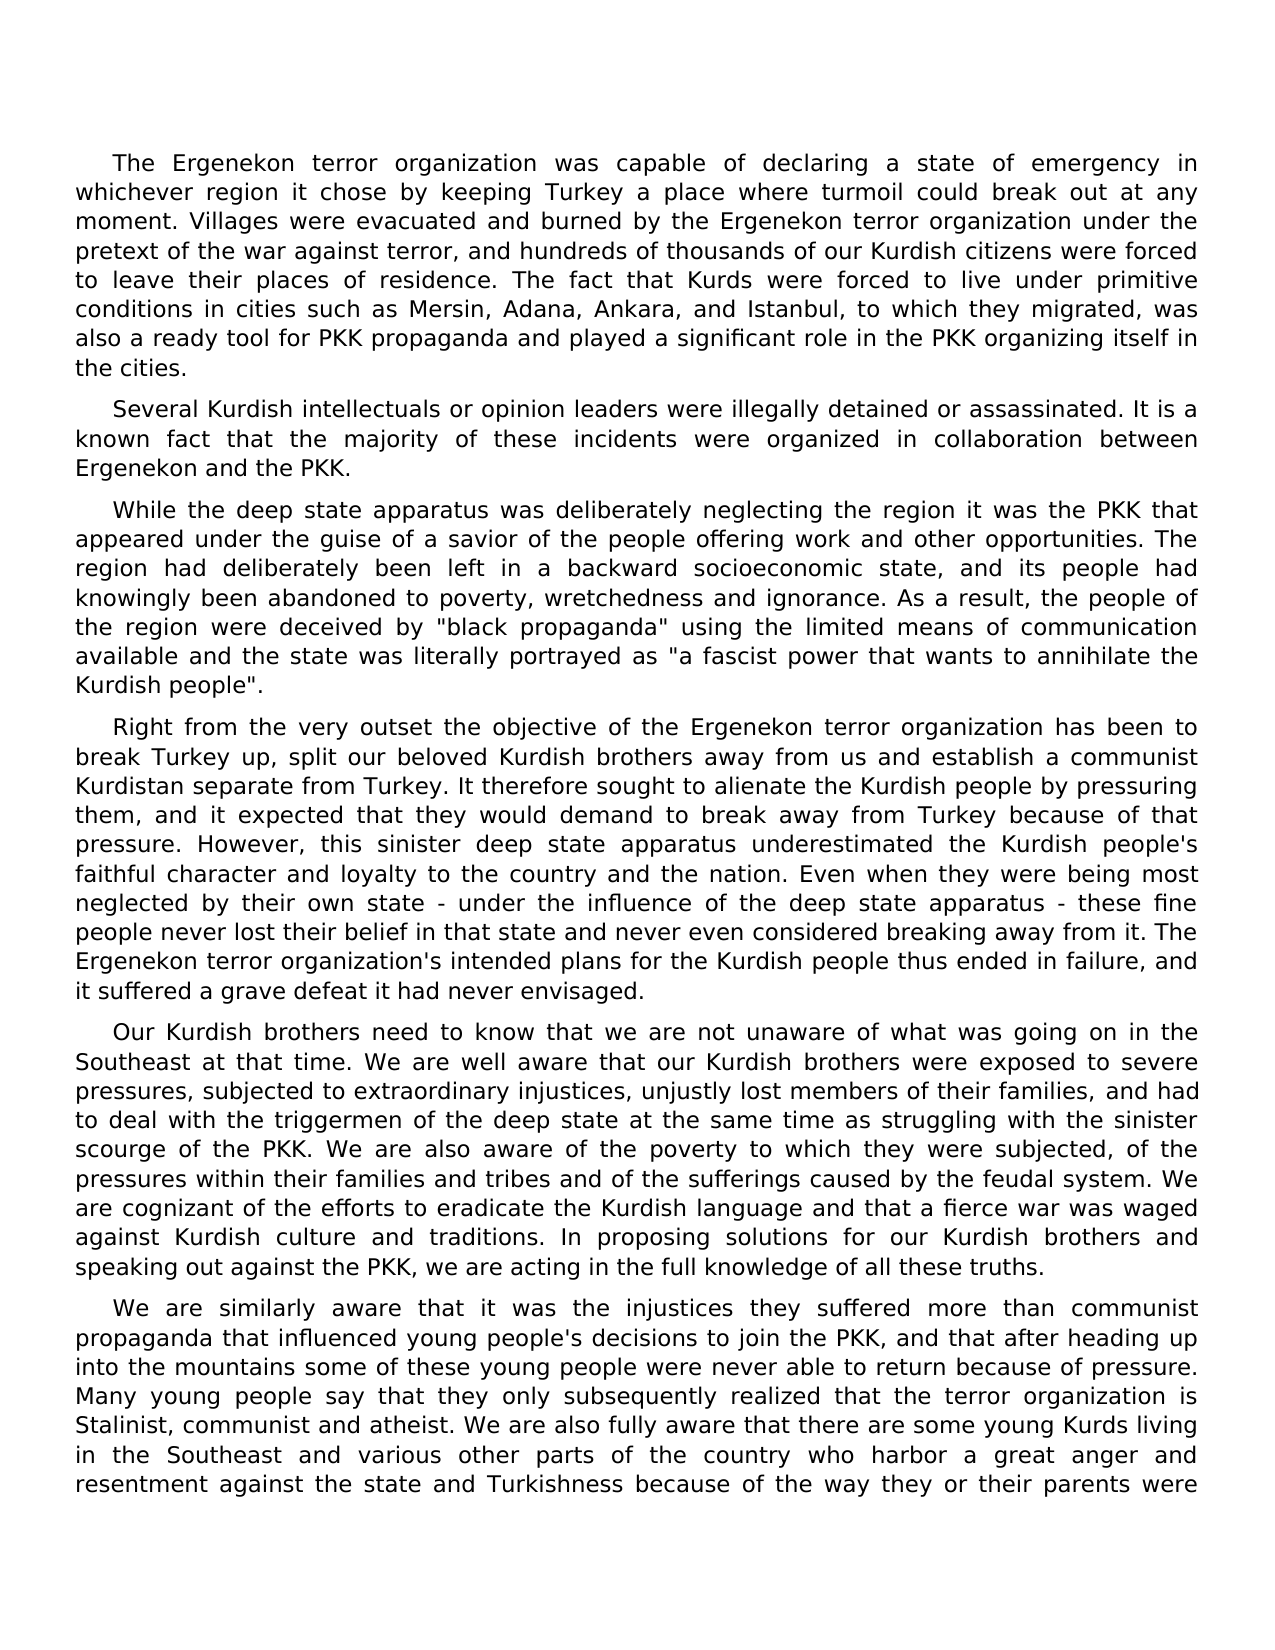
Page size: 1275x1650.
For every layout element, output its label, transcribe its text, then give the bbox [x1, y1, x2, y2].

text Right from the very outset the objective of the Ergenekon terror organization has been to break Turkey up, split our beloved Kurdish brothers away from us and establish a communist Kurdistan separate from Turkey. It therefore sought to alienate the Kurdish people by pressuring them, and it expected that they would demand to break away from Turkey because of that pressure. However, this sinister deep state apparatus underestimated the Kurdish people's faithful character and loyalty to the country and the nation. Even when they were being most neglected by their own state - under the influence of the deep state apparatus - these fine people never lost their belief in that state and never even considered breaking away from it. The Ergenekon terror organization's intended plans for the Kurdish people thus ended in failure, and it suffered a grave defeat it had never envisaged. [75, 714, 1200, 1004]
text The Ergenekon terror organization was capable of declaring a state of emergency in whichever region it chose by keeping Turkey a place where turmoil could break out at any moment. Villages were evacuated and burned by the Ergenekon terror organization under the pretext of the war against terror, and hundreds of thousands of our Kurdish citizens were forced to leave their places of residence. The fact that Kurds were forced to live under primitive conditions in cities such as Mersin, Adana, Ankara, and Istanbul, to which they migrated, was also a ready tool for PKK propaganda and played a significant role in the PKK organizing itself in the cities. [75, 150, 1200, 382]
text While the deep state apparatus was deliberately neglecting the region it was the PKK that appeared under the guise of a savior of the people offering work and other opportunities. The region had deliberately been left in a backward socioeconomic state, and its people had knowingly been abandoned to poverty, wretchedness and ignorance. As a result, the people of the region were deceived by "black propaganda" using the limited means of communication available and the state was literally portrayed as "a fascist power that wants to annihilate the Kurdish people". [75, 497, 1200, 699]
text Our Kurdish brothers need to know that we are not unaware of what was going on in the Southeast at that time. We are well aware that our Kurdish brothers were exposed to severe pressures, subjected to extraordinary injustices, unjustly lost members of their families, and had to deal with the triggermen of the deep state at the same time as struggling with the sinister scourge of the PKK. We are also aware of the poverty to which they were subjected, of the pressures within their families and tribes and of the sufferings caused by the feudal system. We are cognizant of the efforts to eradicate the Kurdish language and that a fierce war was waged against Kurdish culture and traditions. In proposing solutions for our Kurdish brothers and speaking out against the PKK, we are acting in the full knowledge of all these truths. [75, 1019, 1200, 1280]
text Several Kurdish intellectuals or opinion leaders were illegally detained or assassinated. It is a known fact that the majority of these incidents were organized in collaboration between Ergenekon and the PKK. [75, 397, 1200, 482]
text We are similarly aware that it was the injustices they suffered more than communist propaganda that influenced young people's decisions to join the PKK, and that after heading up into the mountains some of these young people were never able to return because of pressure. Many young people say that they only subsequently realized that the terror organization is Stalinist, communist and atheist. We are also fully aware that there are some young Kurds living in the Southeast and various other parts of the country who harbor a great anger and resentment against the state and Turkishness because of the way they or their parents were [75, 1296, 1200, 1498]
